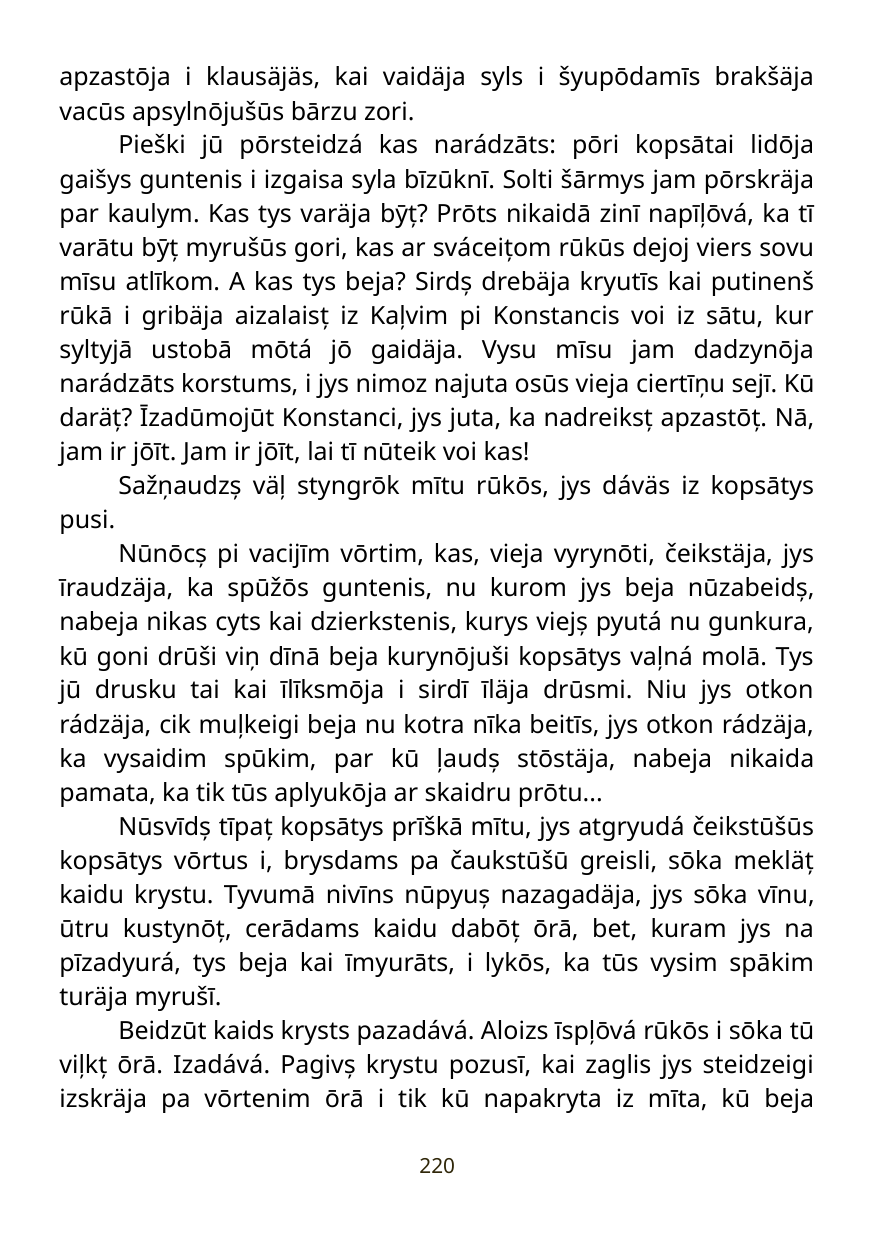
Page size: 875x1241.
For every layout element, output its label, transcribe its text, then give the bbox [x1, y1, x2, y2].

text apzastōja i klausäjäs, kai vaidäja syls i šyupōdamīs brakšäja vacūs apsylnōjušūs bārzu zori. [59, 59, 815, 127]
text Nūsvīdș tīpaț kopsātys prīškā mītu, jys atgryudá čeikstūšūs kopsātys vōrtus i, brysdams pa čaukstūšū greisli, sōka mekläț kaidu krystu. Tyvumā nivīns nūpyuș nazagadäja, jys sōka vīnu, ūtru kustynōț, cerādams kaidu dabōț ōrā, bet, kuram jys na pīzadyurá, tys beja kai īmyurāts, i lykōs, ka tūs vysim spākim turäja myrušī. [59, 808, 815, 1013]
text Pieški jū pōrsteidzá kas narádzāts: pōri kopsātai lidōja gaišys guntenis i izgaisa syla bīzūknī. Solti šārmys jam pōrskräja par kaulym. Kas tys varäja bȳț? Prōts nikaidā zinī napīļōvá, ka tī varātu bȳț myrušūs gori, kas ar sváceițom rūkūs dejoj viers sovu mīsu atlīkom. A kas tys beja? Sirdș drebäja kryutīs kai putinenš rūkā i gribäja aizalaisț iz Kaļvim pi Konstancis voi iz sātu, kur syltyjā ustobā mōtá jō gaidäja. Vysu mīsu jam dadzynōja narádzāts korstums, i jys nimoz najuta osūs vieja ciertīņu sejī. Kū daräț? Īzadūmojūt Konstanci, jys juta, ka nadreiksț apzastōț. Nā, jam ir jōīt. Jam ir jōīt, lai tī nūteik voi kas! [59, 127, 815, 468]
text Nūnōcș pi vacijīm vōrtim, kas, vieja vyrynōti, čeikstäja, jys īraudzäja, ka spūžōs guntenis, nu kurom jys beja nūzabeidș, nabeja nikas cyts kai dzierkstenis, kurys viejș pyutá nu gunkura, kū goni drūši viņ dīnā beja kurynōjuši kopsātys vaļná molā. Tys jū drusku tai kai īlīksmōja i sirdī īläja drūsmi. Niu jys otkon rádzäja, cik muļkeigi beja nu kotra nīka beitīs, jys otkon rádzäja, ka vysaidim spūkim, par kū ļaudș stōstäja, nabeja nikaida pamata, ka tik tūs aplyukōja ar skaidru prōtu... [59, 536, 815, 808]
text Beidzūt kaids krysts pazadává. Aloizs īspļōvá rūkōs i sōka tū viļkț ōrā. Izadává. Pagivș krystu pozusī, kai zaglis jys steidzeigi izskräja pa vōrtenim ōrā i tik kū napakryta iz mīta, kū beja [59, 1013, 815, 1115]
text Sažņaudzș väļ styngrōk mītu rūkōs, jys dáväs iz kopsātys pusi. [59, 468, 815, 536]
